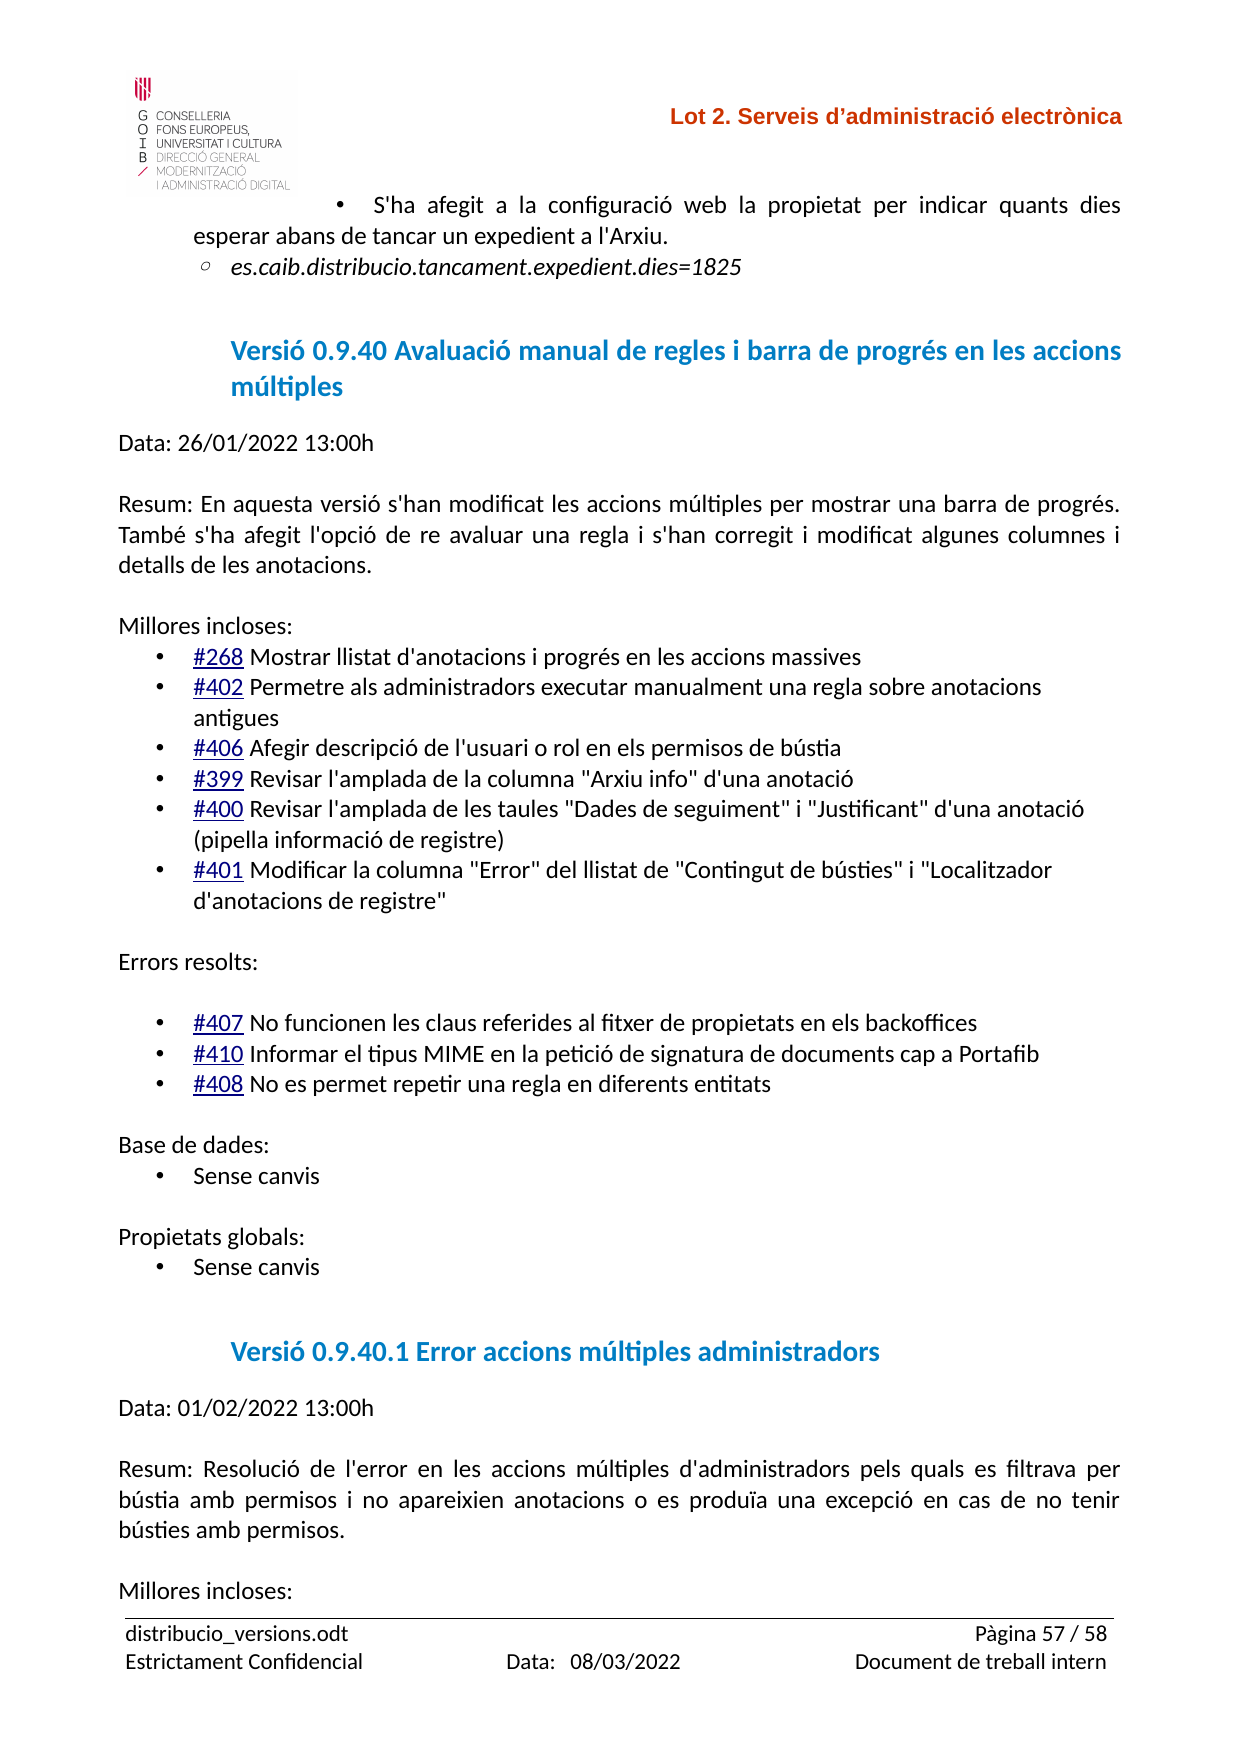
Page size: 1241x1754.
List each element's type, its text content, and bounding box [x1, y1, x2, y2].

list S'ha afegit a la configuració web la propietat per indicar quants dies esperar abans de tancar un expedient a l'Arxiu. [156, 190, 1122, 251]
list #410 Informar el tipus MIME en la petició de signatura de documents cap a Portafib [156, 1038, 1122, 1068]
list Sense canvis [156, 1251, 1122, 1282]
text Base de dades: [118, 1129, 1122, 1160]
list #401 Modificar la columna "Error" del llistat de "Contingut de bústies" i "Localitzador d'anotacions de registre" [156, 854, 1122, 916]
text Errors resolts: [118, 946, 1122, 977]
text Resum: Resolució de l'error en les accions múltiples d'administradors pels quals es filtrava per bústia amb permisos i no apareixien anotacions o es produïa una excepció en cas de no tenir bústies amb permisos. [118, 1453, 1122, 1545]
text Millores incloses: [118, 610, 1122, 641]
list #406 Afegir descripció de l'usuari o rol en els permisos de bústia [156, 732, 1122, 763]
text Data: 26/01/2022 13:00h [118, 427, 1122, 458]
subtitle Versió 0.9.40 Avaluació manual de regles i barra de progrés en les accions múltiples [153, 332, 1122, 404]
picture [126, 70, 299, 197]
list #399 Revisar l'amplada de la columna "Arxiu info" d'una anotació [156, 763, 1122, 793]
text Resum: En aquesta versió s'han modificat les accions múltiples per mostrar una barra de progrés. També s'ha afegit l'opció de re avaluar una regla i s'han corregit i modificat algunes columnes i detalls de les anotacions. [118, 488, 1122, 580]
text Propietats globals: [118, 1221, 1122, 1251]
subtitle Versió 0.9.40.1 Error accions múltiples administradors [153, 1333, 1122, 1369]
list #268 Mostrar llistat d'anotacions i progrés en les accions massives [156, 641, 1122, 671]
list es.caib.distribucio.tancament.expedient.dies=1825 [193, 251, 1122, 281]
list #407 No funcionen les claus referides al fitxer de propietats en els backoffices [156, 1007, 1122, 1038]
list #402 Permetre als administradors executar manualment una regla sobre anotacions antigues [156, 671, 1122, 732]
text Millores incloses: [118, 1575, 1122, 1606]
text Data: 01/02/2022 13:00h [118, 1392, 1122, 1423]
list #408 No es permet repetir una regla en diferents entitats [156, 1068, 1122, 1099]
list #400 Revisar l'amplada de les taules "Dades de seguiment" i "Justificant" d'una anotació (pipella informació de registre) [156, 793, 1122, 854]
list Sense canvis [156, 1160, 1122, 1190]
